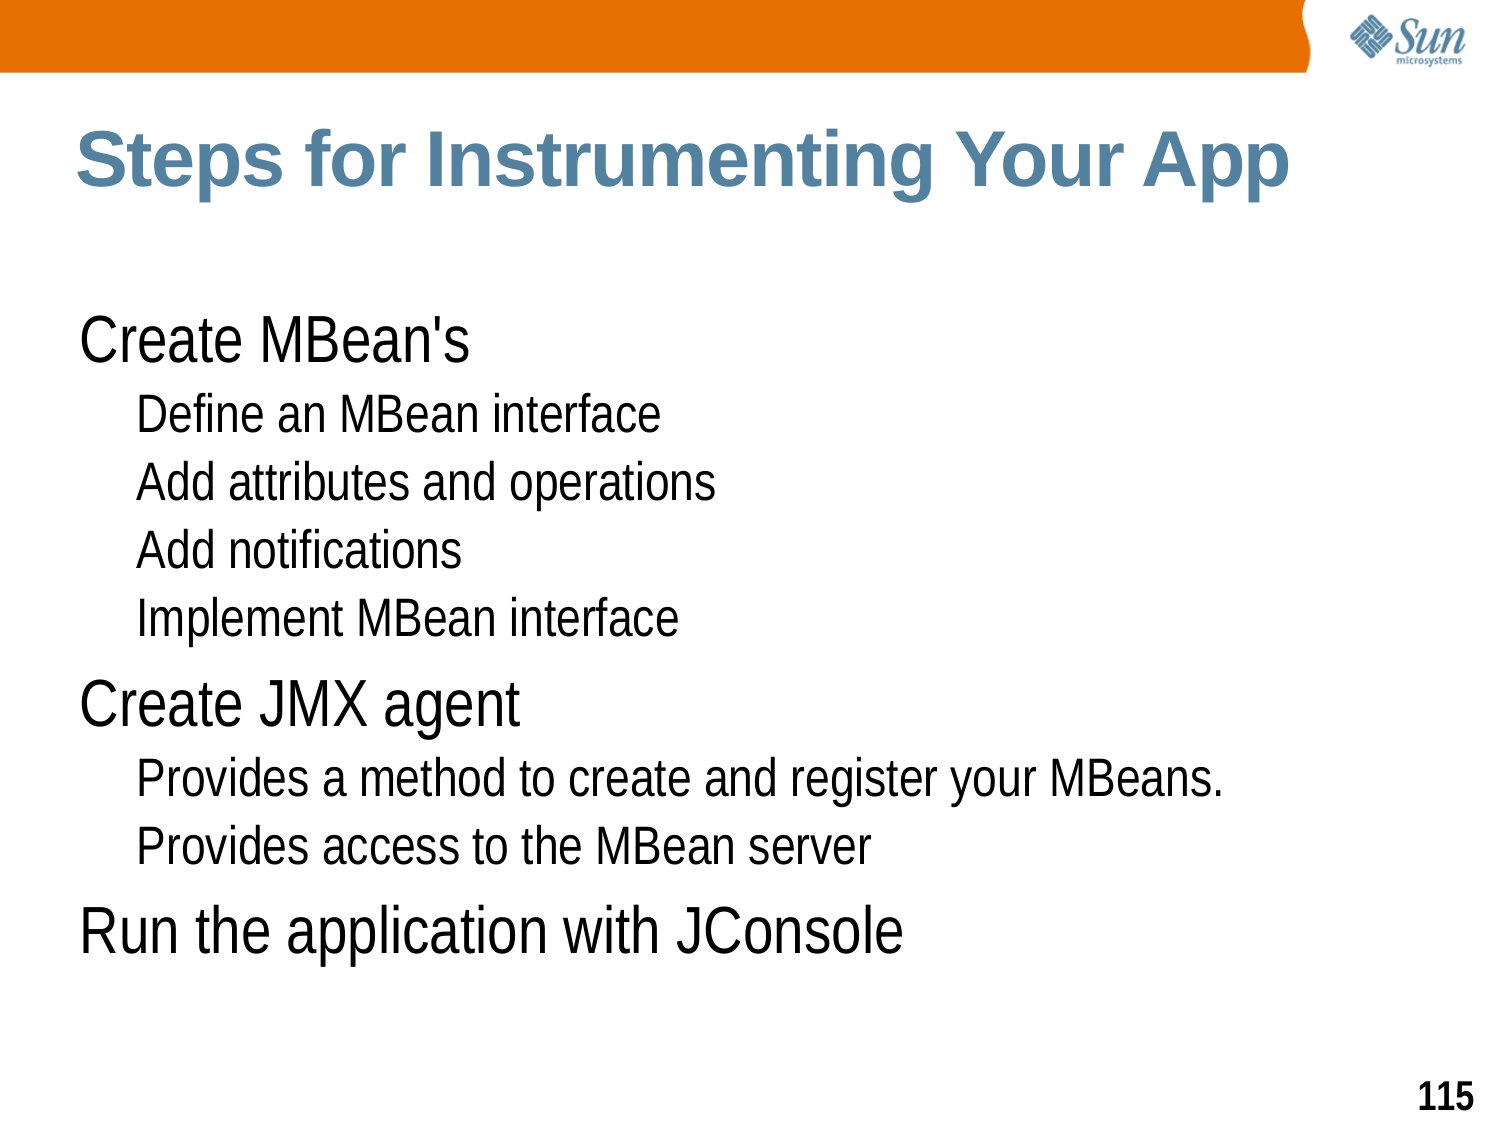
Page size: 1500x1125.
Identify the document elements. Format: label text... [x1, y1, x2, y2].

list Create MBean's Define an MBean interface Add attributes and operations Add notifications Implement MBean interface Create JMX agent Provides a method to create and register your MBeans. Provides access to the MBean server Run the application with JConsole [60, 310, 1398, 1004]
title Steps for Instrumenting Your App [75, 122, 1438, 279]
picture [0, 0, 1500, 75]
